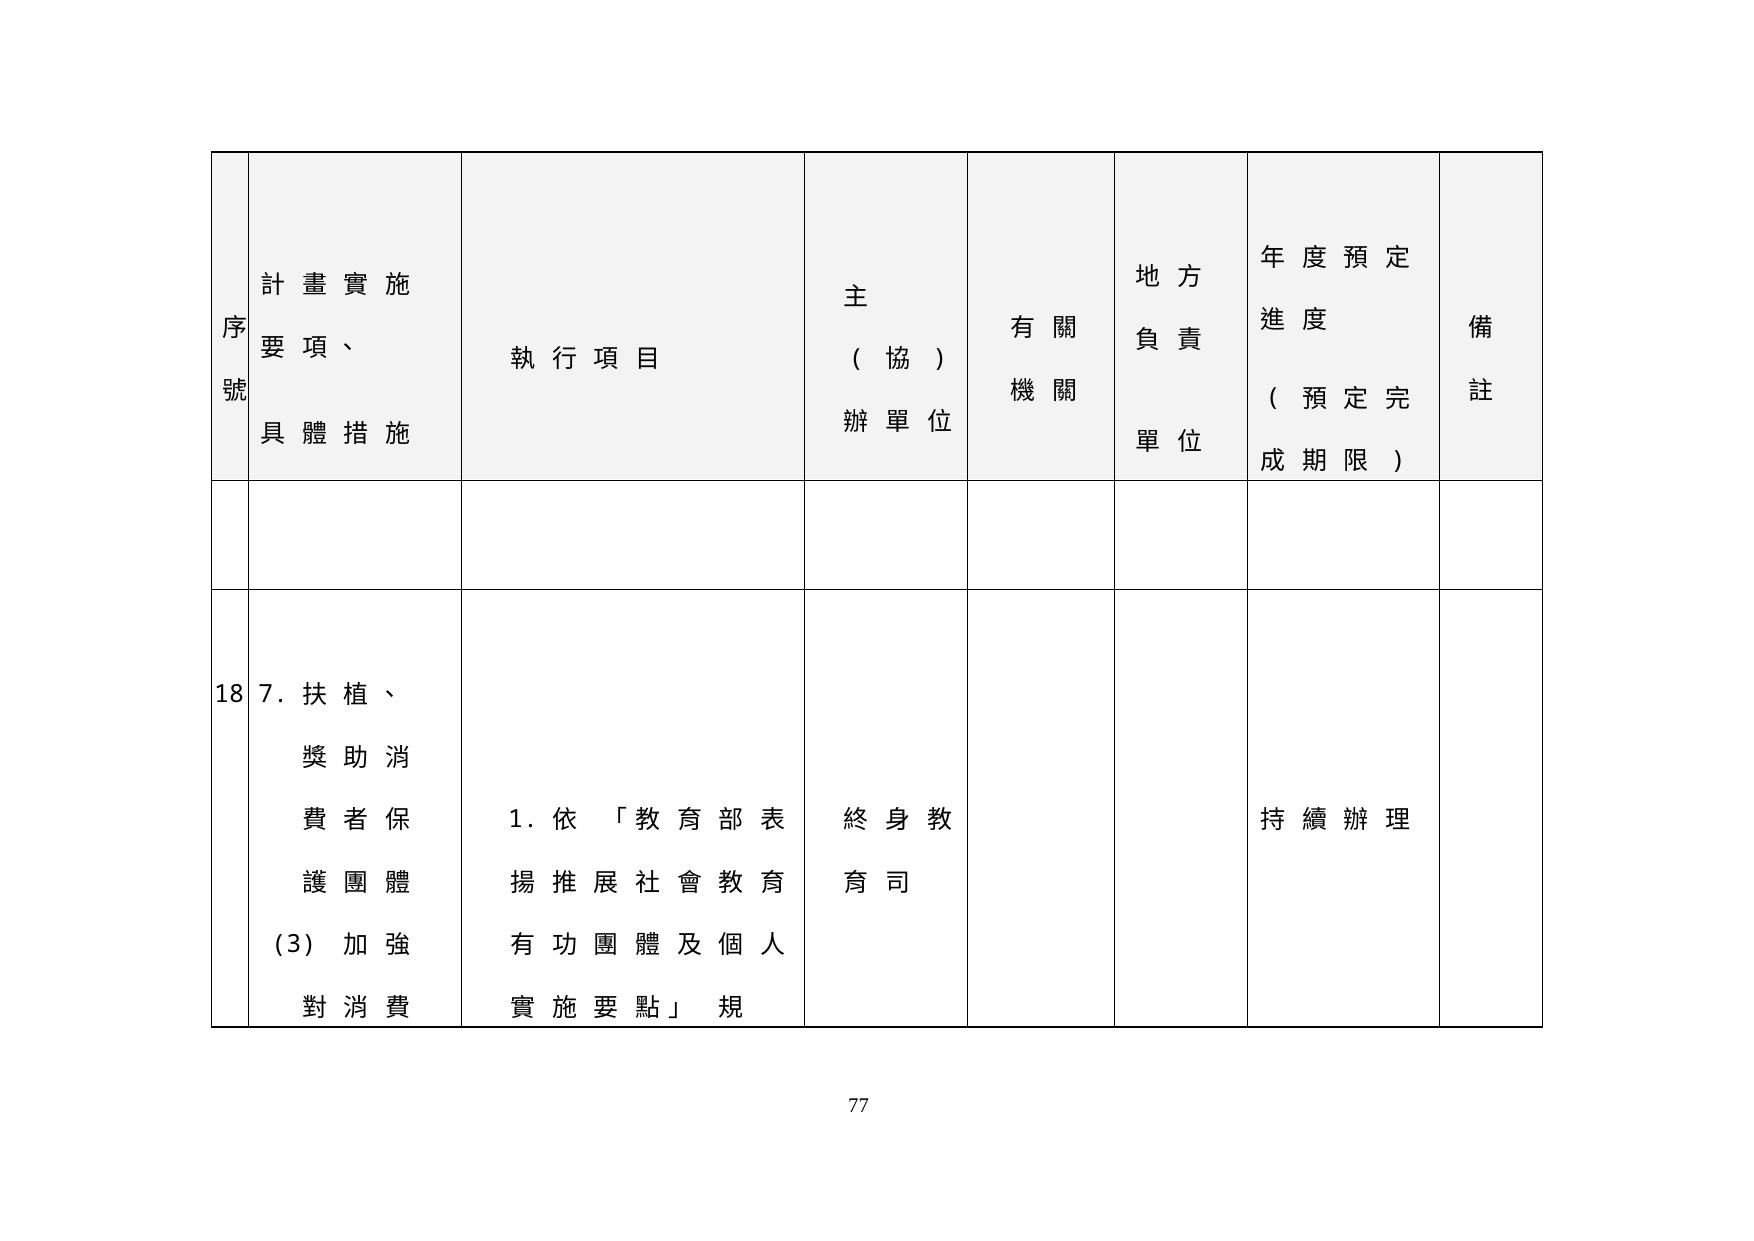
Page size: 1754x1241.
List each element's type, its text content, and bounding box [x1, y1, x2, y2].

table_cell 終身教育司 [805, 590, 967, 1026]
table_cell 7.扶植、獎助消費者保護團體 (3)加強對消費 [249, 590, 461, 1026]
table_cell [212, 590, 248, 1026]
table_cell [462, 481, 804, 589]
table_cell [1440, 481, 1542, 589]
table_cell [805, 481, 967, 589]
table_header 主(協)辦單位 [805, 153, 967, 479]
table_cell [1115, 481, 1247, 589]
table_cell [968, 590, 1114, 1026]
table_header 地方負責 單位 [1115, 153, 1247, 479]
table_header 計畫實施要項、 具體措施 [249, 153, 461, 479]
table_cell [1440, 590, 1542, 1026]
table_header 年度預定進度 (預定完成期限) [1248, 153, 1439, 479]
table_cell [1115, 590, 1247, 1026]
table_header 備註 [1440, 153, 1542, 479]
table_header 執行項目 [462, 153, 804, 479]
table_cell [968, 481, 1114, 589]
table_cell [1248, 481, 1439, 589]
table_cell 持續辦理 [1248, 590, 1439, 1026]
table_cell 1.依「教育部表揚推展社會教育有功團體及個人實施要點」規 [462, 590, 804, 1026]
table_header 序號 [212, 153, 248, 479]
table_header 有關機關 [968, 153, 1114, 479]
table_cell [212, 481, 248, 589]
table_cell [249, 481, 461, 589]
